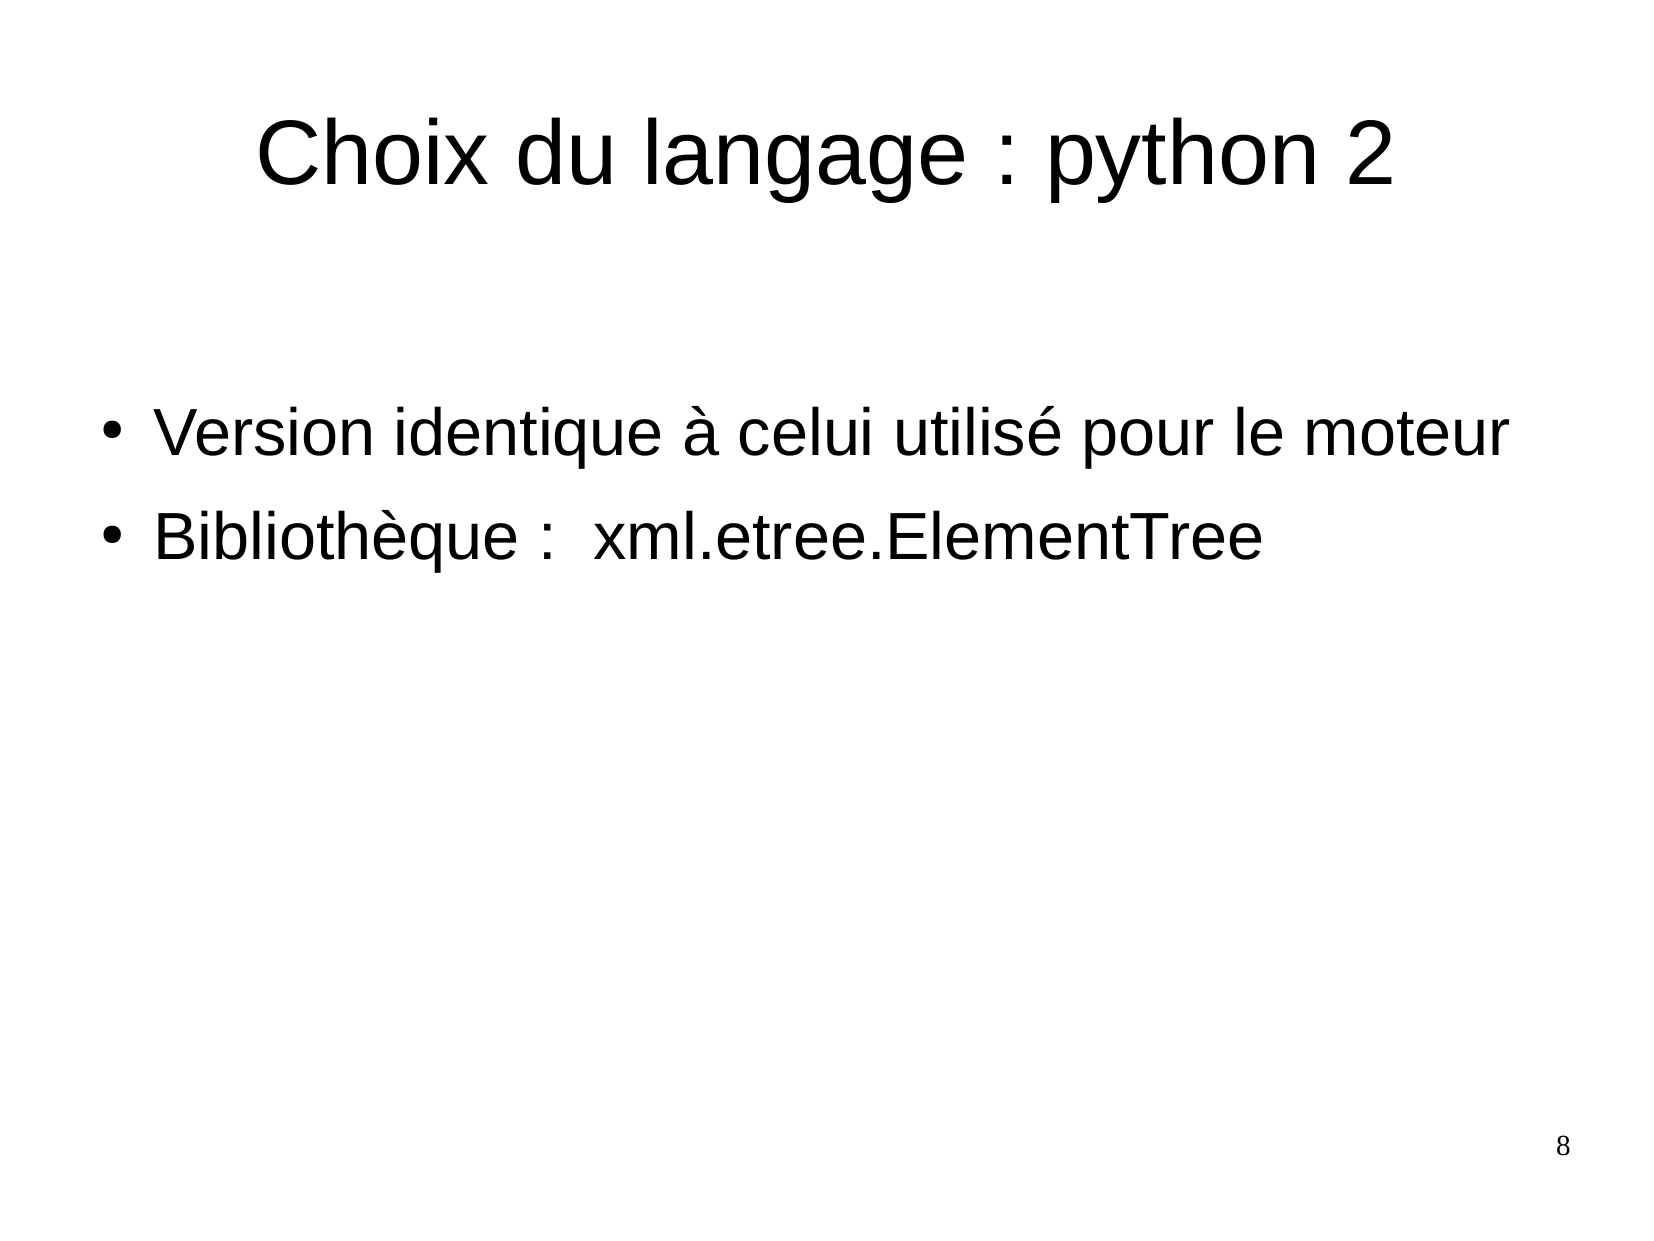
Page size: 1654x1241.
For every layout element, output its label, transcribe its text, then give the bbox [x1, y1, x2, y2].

title Choix du langage : python 2 [82, 49, 1571, 257]
list Version identique à celui utilisé pour le moteur Bibliothèque : xml.etree.ElementTree [82, 290, 1571, 1010]
